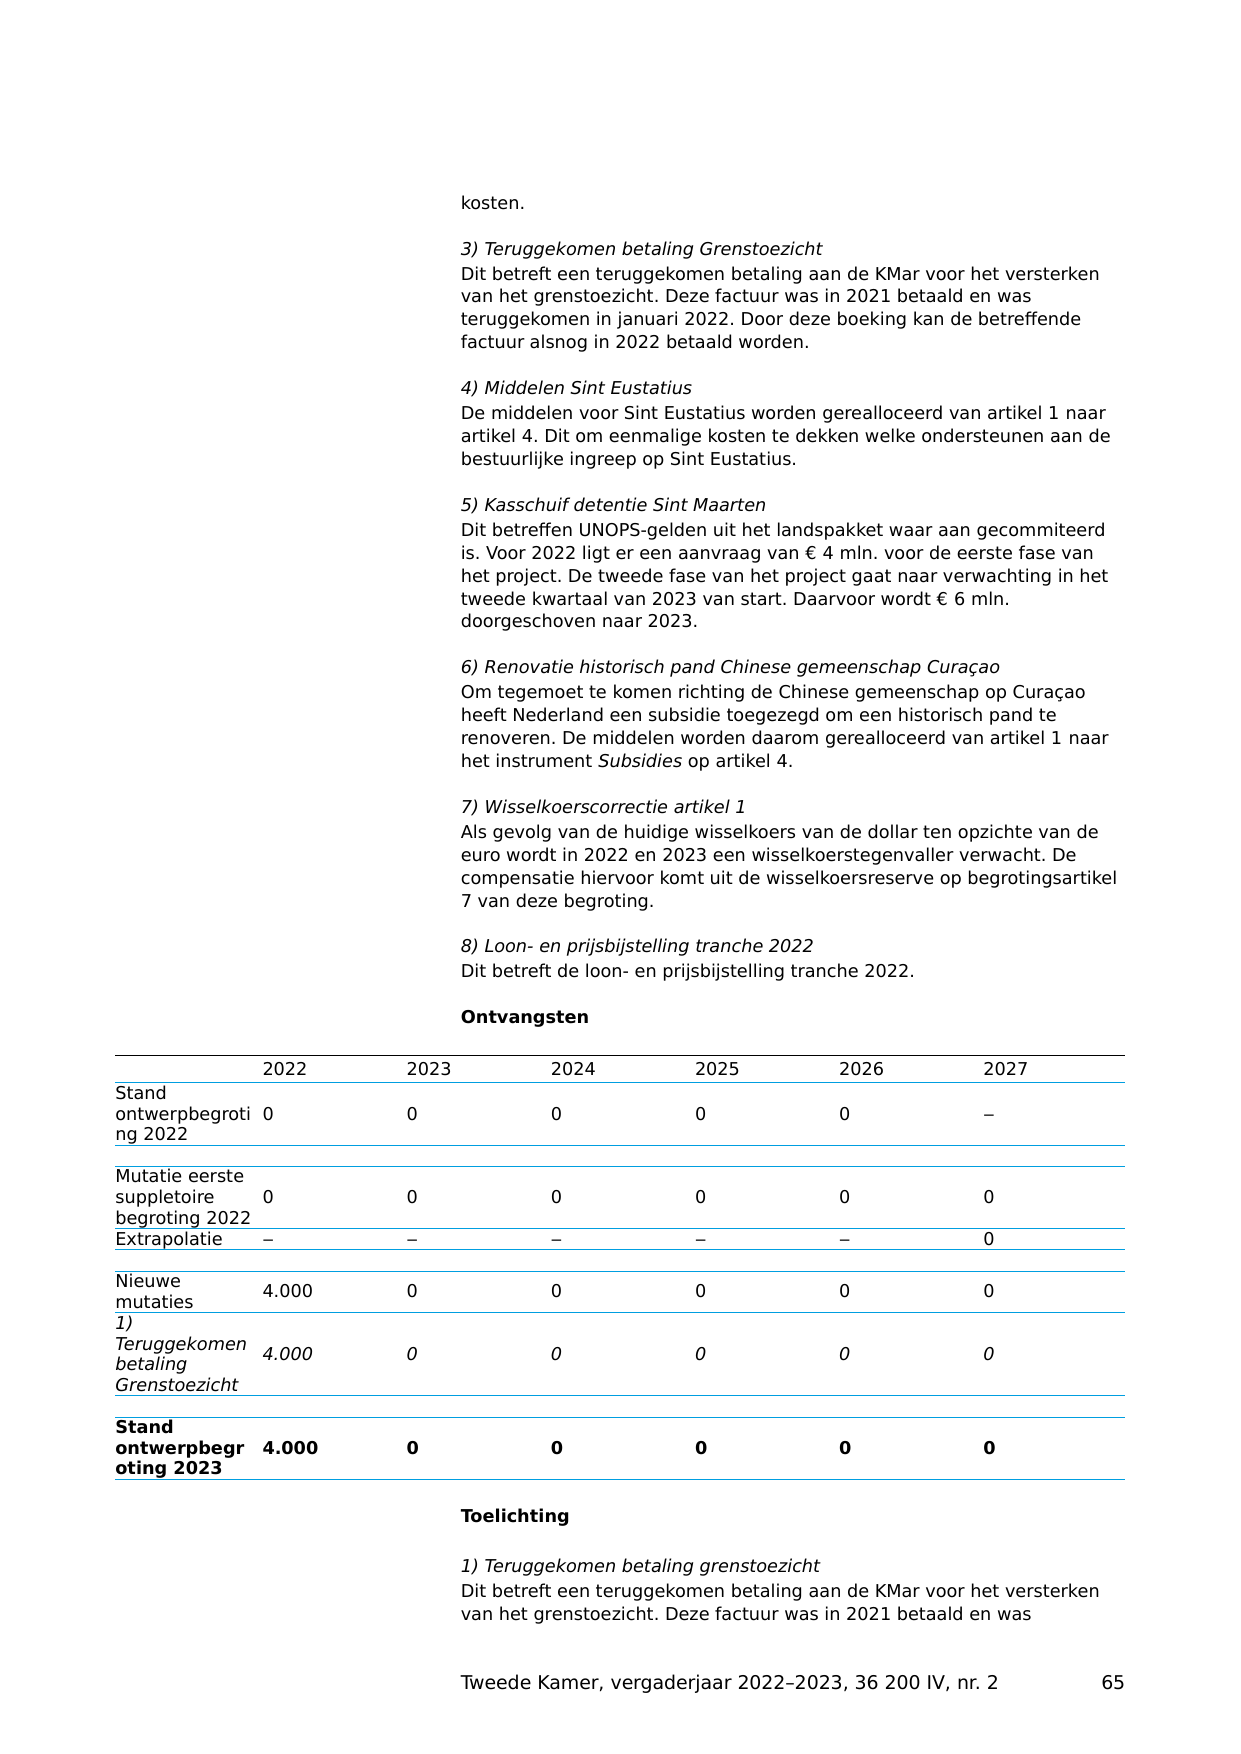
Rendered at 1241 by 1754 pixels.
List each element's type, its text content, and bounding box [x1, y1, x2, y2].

text 8) Loon- en prijsbijstelling tranche 2022 [461, 934, 1125, 957]
table_cell [980, 1250, 1125, 1271]
table_cell 0 [692, 1418, 836, 1479]
table_cell [692, 1146, 836, 1166]
table_cell ‒ [836, 1229, 980, 1249]
table_cell Stand ontwerpbegroting 2022 [115, 1083, 259, 1145]
table_cell ‒ [692, 1229, 836, 1249]
table_cell 0 [980, 1229, 1125, 1249]
text kosten. [461, 191, 1125, 214]
table_cell 0 [548, 1313, 692, 1395]
text Als gevolg van de huidige wisselkoers van de dollar ten opzichte van de euro wordt in 2022 en 2023 een wisselkoerstegenvaller verwacht. De compensatie hiervoor komt uit de wisselkoersreserve op begrotingsartikel 7 van deze begroting. [461, 820, 1125, 912]
table_cell 0 [836, 1418, 980, 1479]
table_cell 0 [259, 1083, 403, 1145]
table_cell 2025 [692, 1056, 836, 1082]
table_cell [980, 1146, 1125, 1166]
table_cell [115, 1146, 259, 1166]
table_cell 0 [548, 1418, 692, 1479]
table_cell 2026 [836, 1056, 980, 1082]
table_cell 0 [836, 1313, 980, 1395]
table_cell ‒ [259, 1229, 403, 1249]
table_cell 4.000 [259, 1313, 403, 1395]
table_cell [980, 1396, 1125, 1416]
table_cell [548, 1396, 692, 1416]
text 3) Teruggekomen betaling Grenstoezicht [461, 237, 1125, 259]
text 1) Teruggekomen betaling grenstoezicht [461, 1554, 1125, 1577]
table_cell [548, 1250, 692, 1271]
table_cell 0 [836, 1083, 980, 1145]
table_cell [259, 1250, 403, 1271]
table_cell [115, 1250, 259, 1271]
text De middelen voor Sint Eustatius worden gerealloceerd van artikel 1 naar artikel 4. Dit om eenmalige kosten te dekken welke ondersteunen aan de bestuurlijke ingreep op Sint Eustatius. [461, 401, 1125, 470]
table_cell 0 [548, 1083, 692, 1145]
table_cell [692, 1250, 836, 1271]
table_cell 0 [404, 1272, 548, 1312]
text Dit betreffen UNOPS-gelden uit het landspakket waar aan gecommiteerd is. Voor 2022 ligt er een aanvraag van € 4 mln. voor de eerste fase van het project. De tweede fase van het project gaat naar verwachting in het tweede kwartaal van 2023 van start. Daarvoor wordt € 6 mln. doorgeschoven naar 2023. [461, 518, 1125, 632]
table_cell 2023 [404, 1056, 548, 1082]
table_cell [115, 1396, 259, 1416]
table_cell 0 [404, 1418, 548, 1479]
table_cell 1) Teruggekomen betaling Grenstoezicht [115, 1313, 259, 1395]
text 7) Wisselkoerscorrectie artikel 1 [461, 795, 1125, 818]
table_cell 2027 [980, 1056, 1125, 1082]
table_cell 0 [692, 1313, 836, 1395]
table_cell 2022 [259, 1056, 403, 1082]
table_cell 0 [836, 1272, 980, 1312]
text 6) Renovatie historisch pand Chinese gemeenschap Curaçao [461, 655, 1125, 678]
table_cell 0 [259, 1167, 403, 1228]
table_cell ‒ [404, 1229, 548, 1249]
table_cell [115, 1056, 259, 1082]
table_cell 2024 [548, 1056, 692, 1082]
table_header Tabel 23 Ontvangsten beleidsartikel 1. Versterken rechtsstaat (bedragen x € 1.000) [115, 1030, 1125, 1055]
table_cell [404, 1146, 548, 1166]
table_cell 0 [548, 1167, 692, 1228]
table_cell [692, 1396, 836, 1416]
text Ontvangsten [461, 1005, 1125, 1028]
text 5) Kasschuif detentie Sint Maarten [461, 493, 1125, 516]
table_cell ‒ [548, 1229, 692, 1249]
table_cell 0 [836, 1167, 980, 1228]
table_cell [404, 1396, 548, 1416]
table_cell 4.000 [259, 1272, 403, 1312]
table_cell 0 [404, 1313, 548, 1395]
table_cell [259, 1396, 403, 1416]
text Dit betreft een teruggekomen betaling aan de KMar voor het versterken van het grenstoezicht. Deze factuur was in 2021 betaald en was [461, 1579, 1125, 1625]
table_cell [836, 1250, 980, 1271]
table_cell Extrapolatie [115, 1229, 259, 1249]
table_cell Mutatie eerste suppletoire begroting 2022 [115, 1167, 259, 1228]
table_cell Stand ontwerpbegroting 2023 [115, 1418, 259, 1479]
table_cell [259, 1146, 403, 1166]
text Toelichting [461, 1504, 1125, 1527]
table_cell 0 [692, 1083, 836, 1145]
table_cell 0 [692, 1272, 836, 1312]
text Dit betreft een teruggekomen betaling aan de KMar voor het versterken van het grenstoezicht. Deze factuur was in 2021 betaald en was teruggekomen in januari 2022. Door deze boeking kan de betreffende factuur alsnog in 2022 betaald worden. [461, 262, 1125, 353]
table_cell [836, 1146, 980, 1166]
table_cell 0 [980, 1418, 1125, 1479]
text Dit betreft de loon- en prijsbijstelling tranche 2022. [461, 959, 1125, 982]
table_cell 0 [980, 1272, 1125, 1312]
table_cell [548, 1146, 692, 1166]
table_cell ‒ [980, 1083, 1125, 1145]
text 4) Middelen Sint Eustatius [461, 376, 1125, 399]
table_cell 0 [980, 1167, 1125, 1228]
table_cell [404, 1250, 548, 1271]
table_cell 0 [404, 1083, 548, 1145]
table_cell [836, 1396, 980, 1416]
table_cell 0 [692, 1167, 836, 1228]
table_cell 0 [980, 1313, 1125, 1395]
table_cell Nieuwe mutaties [115, 1272, 259, 1312]
table_cell 0 [548, 1272, 692, 1312]
table_cell 4.000 [259, 1418, 403, 1479]
table_cell 0 [404, 1167, 548, 1228]
text Om tegemoet te komen richting de Chinese gemeenschap op Curaçao heeft Nederland een subsidie toegezegd om een historisch pand te renoveren. De middelen worden daarom gerealloceerd van artikel 1 naar het instrument Subsidies op artikel 4. [461, 680, 1125, 772]
